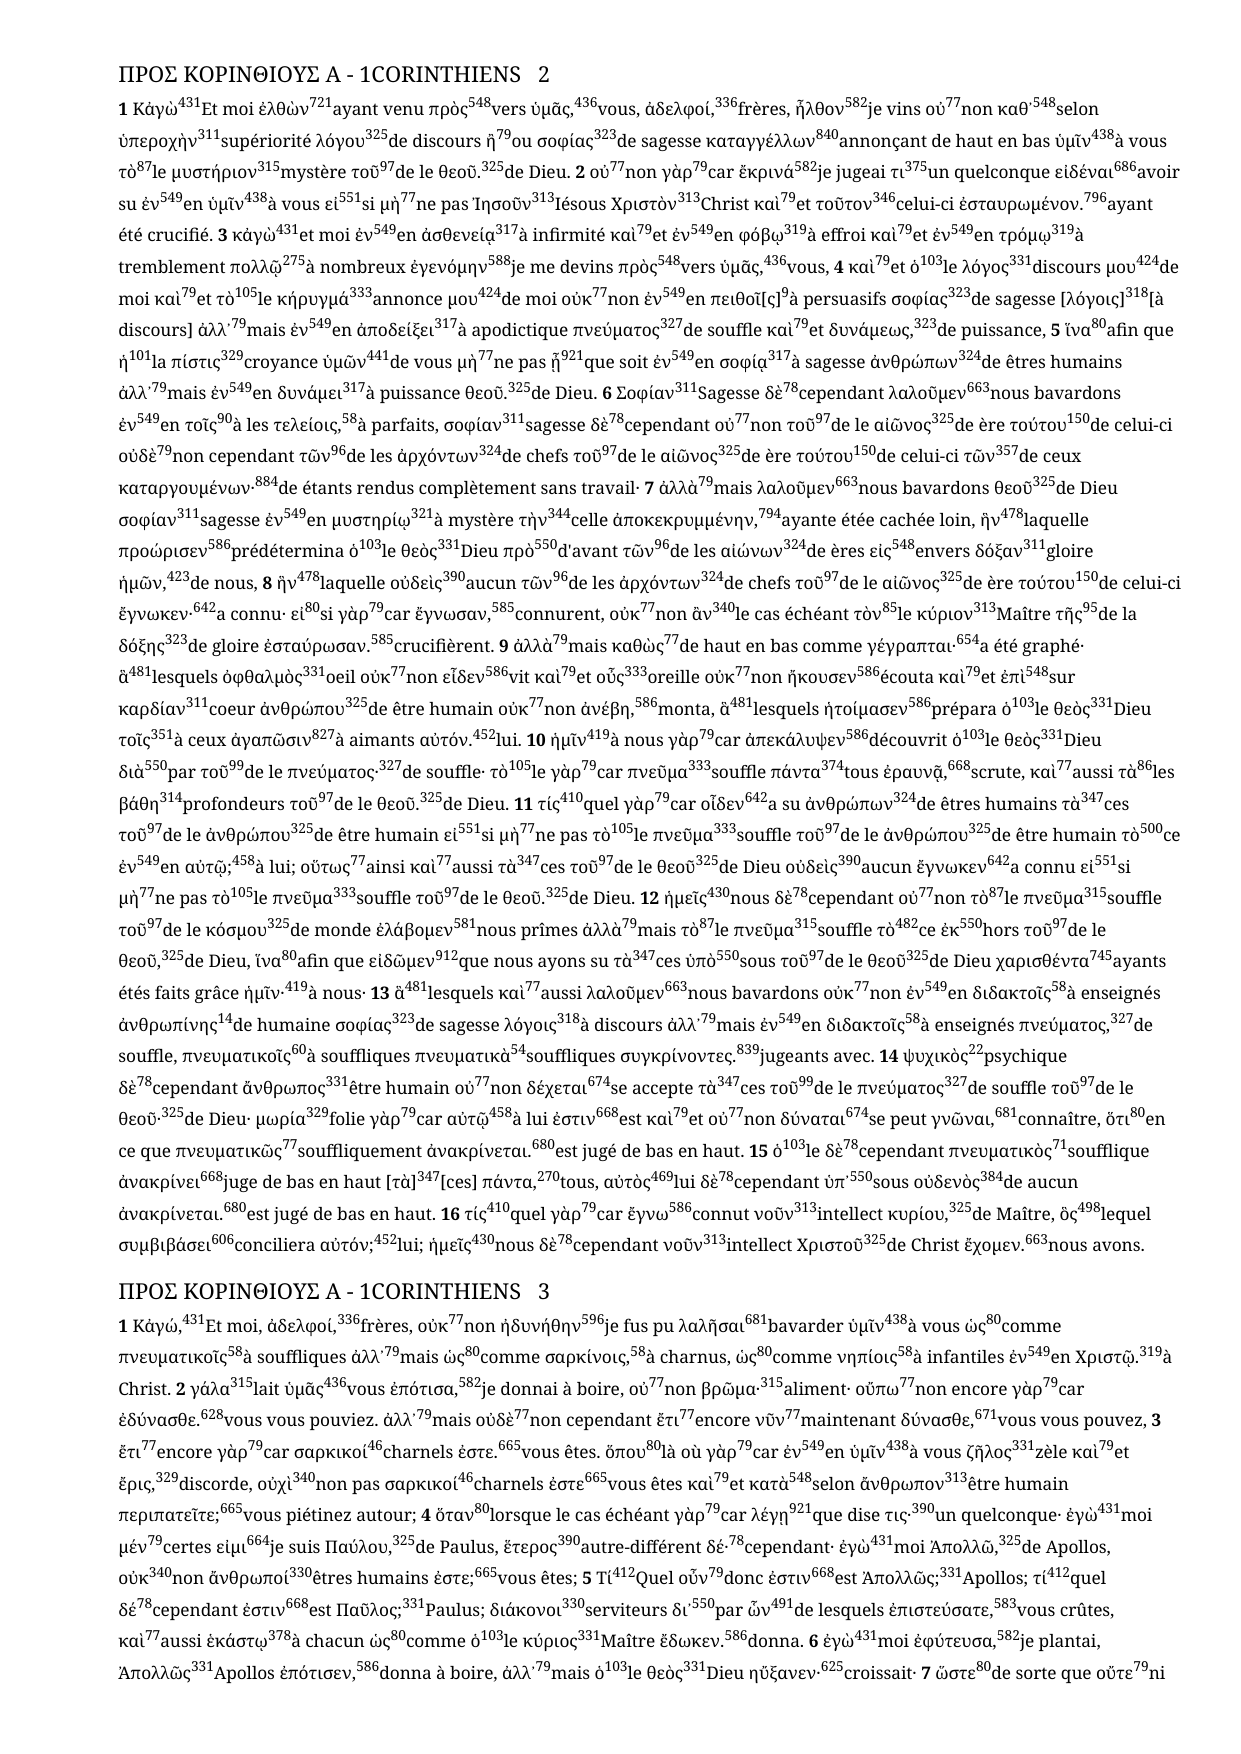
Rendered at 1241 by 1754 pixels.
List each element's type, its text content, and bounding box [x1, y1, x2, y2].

text ΠΡΟΣ ΚΟΡΙΝΘΙΟΥΣ Α - 1CORINTHIENS 3 [118, 1276, 1181, 1305]
text ΠΡΟΣ ΚΟΡΙΝΘΙΟΥΣ Α - 1CORINTHIENS 2 [118, 59, 1181, 89]
text 1 Κἀγώ,431Et moi, ἀδελφοί,336frères, οὐκ77non ἠδυνήθην596je fus pu λαλῆσαι681bavarder ὑμῖν438à vous ὡς80comme πνευματικοῖς58à souffliques ἀλλ᾽79mais ὡς80comme σαρκίνοις,58à charnus, ὡς80comme νηπίοις58à infantiles ἐν549en Χριστῷ.319à Christ. 2 γάλα315lait ὑμᾶς436vous ἐπότισα,582je donnai à boire, οὐ77non βρῶμα·315aliment· οὔπω77non encore γὰρ79car ἐδύνασθε.628vous vous pouviez. ἀλλ᾽79mais οὐδὲ77non cependant ἔτι77encore νῦν77maintenant δύνασθε,671vous vous pouvez, 3 ἔτι77encore γὰρ79car σαρκικοί46charnels ἐστε.665vous êtes. ὅπου80là où γὰρ79car ἐν549en ὑμῖν438à vous ζῆλος331zèle καὶ79et ἔρις,329discorde, οὐχὶ340non pas σαρκικοί46charnels ἐστε665vous êtes καὶ79et κατὰ548selon ἄνθρωπον313être humain περιπατεῖτε;665vous piétinez autour; 4 ὅταν80lorsque le cas échéant γὰρ79car λέγῃ921que dise τις·390un quelconque· ἐγὼ431moi μέν79certes εἰμι664je suis Παύλου,325de Paulus, ἕτερος390autre-différent δέ·78cependant· ἐγὼ431moi Ἀπολλῶ,325de Apollos, οὐκ340non ἄνθρωποί330êtres humains ἐστε;665vous êtes; 5 Τί412Quel οὖν79donc ἐστιν668est Ἀπολλῶς;331Apollos; τί412quel δέ78cependant ἐστιν668est Παῦλος;331Paulus; διάκονοι330serviteurs δι᾽550par ὧν491de lesquels ἐπιστεύσατε,583vous crûtes, καὶ77aussi ἑκάστῳ378à chacun ὡς80comme ὁ103le κύριος331Maître ἔδωκεν.586donna. 6 ἐγὼ431moi ἐφύτευσα,582je plantai, Ἀπολλῶς331Apollos ἐπότισεν,586donna à boire, ἀλλ᾽79mais ὁ103le θεὸς331Dieu ηὔξανεν·625croissait· 7 ὥστε80de sorte que οὔτε79ni ὁ364celui φυτεύων840plantant ἐστίν668est τι392un quelconque οὔτε79ni ὁ364celui ποτίζων840donnant à boire ἀλλ᾽79mais ὁ364celui αὐξάνων840croissant θεός.331Dieu. 8 ὁ364celui φυτεύων840plantant δὲ78cependant καὶ79et ὁ364celui ποτίζων840donnant à boire ἕν49un εἰσιν,667sont, ἕκαστος390chacun δὲ78cependant τὸν245le ἴδιον115en propre μισθὸν313salaire λήμψεται612se prendra κατὰ548selon τὸν245le ἴδιον115en propre κόπον·313frappement· 9 θεοῦ325de Dieu γάρ79car ἐσμεν663nous sommes συνεργοί,46co-travailleurs, θεοῦ325de Dieu γεώργιον,333cultivation, θεοῦ325de Dieu οἰκοδομή329édification en maison ἐστε.665vous êtes. 10 Κατὰ548Selon τὴν83la χάριν311grâce τοῦ97de le θεοῦ325de Dieu τὴν344celle δοθεῖσάν742ayante étée donnée μοι420à moi ὡς80comme σοφὸς22sage ἀρχιτέκτων331architecte θεμέλιον313fondement ἔθηκα,582je posai, ἄλλος390autre δὲ78cependant ἐποικοδομεῖ.668édifie en maison au-dessus. ἕκαστος390chacun δὲ78cependant βλεπέτω572regarde πῶς77comment? ἐποικοδομεῖ.668édifie en maison au-dessus. 11 θεμέλιον313fondement γὰρ79car ἄλλον115autre οὐδεὶς390aucun δύναται674se peut θεῖναι681poser παρὰ548à côté τὸν346celui κείμενον,849se couchant, ὅς498lequel ἐστιν668est Ἰησοῦς331Iésous Χριστός.331Christ. 12 εἰ80si δέ78cependant τις390un quelconque ἐποικοδομεῖ668édifie en maison au-dessus ἐπὶ548sur τὸν85le θεμέλιον313fondement χρυσόν,313or, ἄργυρον,313argent, λίθους312pierres τιμίους,3de valeurs, ξύλα,314bois, χόρτον,313herbe, καλάμην,311chaume, 13 ἑκάστου384de chacun τὸ105le ἔργον333travail φανερὸν49visible γενήσεται,612se deviendra, ἡ101la γὰρ79car ἡμέρα329journée δηλώσει,606mettra en évidence, ὅτι80en ce que ἐν549en πυρὶ321à feu ἀποκαλύπτεται·680est découvert· καὶ79et ἑκάστου384de chacun τὸ247le ἔργον315travail ὁποῖόν297quel que ἐστιν668est τὸ105le πῦρ333feu [αὐτὸ]543[lui-même] δοκιμάσει.606éprouvera. 14 εἴ80si τινος384de un quelconque τὸ105le ἔργον333travail μενεῖ606restera ὃ482lequel ἐποικοδόμησεν,586édifia en maison au-dessus, μισθὸν313salaire λήμψεται·612se prendra· 15 εἴ80si τινος384de un quelconque τὸ105le ἔργον333travail κατακαήσεται,619sera brûlé complètement, ζημιωθήσεται,619sera endommagé, αὐτὸς469lui δὲ78cependant σωθήσεται,619sera sauvé, οὕτως77ainsi δὲ78cependant ὡς80comme διὰ550par πυρός.327de feu. 16 Οὐκ77Non οἴδατε639vous avez su ὅτι80en ce que ναὸς331temple θεοῦ325de Dieu ἐστε665vous êtes καὶ79et τὸ105le πνεῦμα333souffle τοῦ97de le θεοῦ325de Dieu οἰκεῖ668habite maison ἐν549en ὑμῖν;438à vous; 17 εἴ80si τις390un quelconque τὸν85le ναὸν313temple τοῦ97de le θεοῦ325de Dieu φθείρει,668corrompt, φθερεῖ606corrompra τοῦτον346celui-ci ὁ103le θεός·331Dieu· ὁ103le γὰρ79car ναὸς331temple τοῦ97de le θεοῦ325de Dieu ἅγιός47saint ἐστιν,668est, οἵτινές497lesquels des quelconques ἐστε665vous êtes ὑμεῖς.447vous. 18 Μηδεὶς390Pas un ἑαυτὸν528lui-même ἐξαπατάτω·572appâte d'excès· εἴ80si τις390un quelconque δοκεῖ668estime σοφὸς47sage εἶναι689être ἐν549en ὑμῖν438à vous ἐν549en τῷ91à le αἰῶνι319à ère τούτῳ,144à celui-ci, μωρὸς47fou γενέσθω,560se devienne, ἵνα80afin que γένηται905que se devienne σοφός.47sage. 19 ἡ101la γὰρ79car σοφία329sagesse τοῦ97de le κόσμου325de monde τούτου150de celui-ci μωρία329folie παρὰ549à côté τῷ91à le θεῷ319à Dieu ἐστιν.668est. γέγραπται654a été graphé γάρ·79car· ὁ364celui δρασσόμενος867se empoignant τοὺς84les σοφοὺς52sages ἐν549en τῇ89à la πανουργίᾳ317à aptitude à tout faire αὐτῶν·463de eux· 20 καὶ79et πάλιν·77de nouveau· κύριος331Maître γινώσκει668connaît τοὺς84les διαλογισμοὺς312calculs au-travers τῶν96de les σοφῶν64de sages ὅτι80en ce que εἰσὶν667sont μάταιοι.46vains. 21 ὥστε80de sorte que μηδεὶς390pas un καυχάσθω576se vante ἐν549en ἀνθρώποις·318à êtres humains· πάντα391tous γὰρ79car ὑμῶν441de vous ἐστιν,668est, 22 εἴτε79soit Παῦλος331Paulus εἴτε79soit Ἀπολλῶς331Apollos εἴτε79soit Κηφᾶς,331Képhas, εἴτε79soit κόσμος331monde εἴτε79soit ζωὴ329vie εἴτε79soit θάνατος,331trépas, εἴτε79soit ἐνεστῶτα784ayants dressés dedans εἴτε79soit μέλλοντα·841imminants· πάντα391tous ὑμῶν,441de vous, 23 ὑμεῖς447vous δὲ78cependant Χριστοῦ,325de Christ, Χριστὸς331Christ δὲ78cependant θεοῦ.325de Dieu. [118, 1310, 1181, 1684]
text 1 Κἀγὼ431Et moi ἐλθὼν721ayant venu πρὸς548vers ὑμᾶς,436vous, ἀδελφοί,336frères, ἦλθον582je vins οὐ77non καθ᾽548selon ὑπεροχὴν311supériorité λόγου325de discours ἢ79ou σοφίας323de sagesse καταγγέλλων840annonçant de haut en bas ὑμῖν438à vous τὸ87le μυστήριον315mystère τοῦ97de le θεοῦ.325de Dieu. 2 οὐ77non γὰρ79car ἔκρινά582je jugeai τι375un quelconque εἰδέναι686avoir su ἐν549en ὑμῖν438à vous εἰ551si μὴ77ne pas Ἰησοῦν313Iésous Χριστὸν313Christ καὶ79et τοῦτον346celui-ci ἐσταυρωμένον.796ayant été crucifié. 3 κἀγὼ431et moi ἐν549en ἀσθενείᾳ317à infirmité καὶ79et ἐν549en φόβῳ319à effroi καὶ79et ἐν549en τρόμῳ319à tremblement πολλῷ275à nombreux ἐγενόμην588je me devins πρὸς548vers ὑμᾶς,436vous, 4 καὶ79et ὁ103le λόγος331discours μου424de moi καὶ79et τὸ105le κήρυγμά333annonce μου424de moi οὐκ77non ἐν549en πειθοῖ[ς]9à persuasifs σοφίας323de sagesse [λόγοις]318[à discours] ἀλλ᾽79mais ἐν549en ἀποδείξει317à apodictique πνεύματος327de souffle καὶ79et δυνάμεως,323de puissance, 5 ἵνα80afin que ἡ101la πίστις329croyance ὑμῶν441de vous μὴ77ne pas ᾖ921que soit ἐν549en σοφίᾳ317à sagesse ἀνθρώπων324de êtres humains ἀλλ᾽79mais ἐν549en δυνάμει317à puissance θεοῦ.325de Dieu. 6 Σοφίαν311Sagesse δὲ78cependant λαλοῦμεν663nous bavardons ἐν549en τοῖς90à les τελείοις,58à parfaits, σοφίαν311sagesse δὲ78cependant οὐ77non τοῦ97de le αἰῶνος325de ère τούτου150de celui-ci οὐδὲ79non cependant τῶν96de les ἀρχόντων324de chefs τοῦ97de le αἰῶνος325de ère τούτου150de celui-ci τῶν357de ceux καταργουμένων·884de étants rendus complètement sans travail· 7 ἀλλὰ79mais λαλοῦμεν663nous bavardons θεοῦ325de Dieu σοφίαν311sagesse ἐν549en μυστηρίῳ321à mystère τὴν344celle ἀποκεκρυμμένην,794ayante étée cachée loin, ἣν478laquelle προώρισεν586prédétermina ὁ103le θεὸς331Dieu πρὸ550d'avant τῶν96de les αἰώνων324de ères εἰς548envers δόξαν311gloire ἡμῶν,423de nous, 8 ἣν478laquelle οὐδεὶς390aucun τῶν96de les ἀρχόντων324de chefs τοῦ97de le αἰῶνος325de ère τούτου150de celui-ci ἔγνωκεν·642a connu· εἰ80si γὰρ79car ἔγνωσαν,585connurent, οὐκ77non ἂν340le cas échéant τὸν85le κύριον313Maître τῆς95de la δόξης323de gloire ἐσταύρωσαν.585crucifièrent. 9 ἀλλὰ79mais καθὼς77de haut en bas comme γέγραπται·654a été graphé· ἃ481lesquels ὀφθαλμὸς331oeil οὐκ77non εἶδεν586vit καὶ79et οὖς333oreille οὐκ77non ἤκουσεν586écouta καὶ79et ἐπὶ548sur καρδίαν311coeur ἀνθρώπου325de être humain οὐκ77non ἀνέβη,586monta, ἃ481lesquels ἡτοίμασεν586prépara ὁ103le θεὸς331Dieu τοῖς351à ceux ἀγαπῶσιν827à aimants αὐτόν.452lui. 10 ἡμῖν419à nous γὰρ79car ἀπεκάλυψεν586découvrit ὁ103le θεὸς331Dieu διὰ550par τοῦ99de le πνεύματος·327de souffle· τὸ105le γὰρ79car πνεῦμα333souffle πάντα374tous ἐραυνᾷ,668scrute, καὶ77aussi τὰ86les βάθη314profondeurs τοῦ97de le θεοῦ.325de Dieu. 11 τίς410quel γὰρ79car οἶδεν642a su ἀνθρώπων324de êtres humains τὰ347ces τοῦ97de le ἀνθρώπου325de être humain εἰ551si μὴ77ne pas τὸ105le πνεῦμα333souffle τοῦ97de le ἀνθρώπου325de être humain τὸ500ce ἐν549en αὐτῷ;458à lui; οὕτως77ainsi καὶ77aussi τὰ347ces τοῦ97de le θεοῦ325de Dieu οὐδεὶς390aucun ἔγνωκεν642a connu εἰ551si μὴ77ne pas τὸ105le πνεῦμα333souffle τοῦ97de le θεοῦ.325de Dieu. 12 ἡμεῖς430nous δὲ78cependant οὐ77non τὸ87le πνεῦμα315souffle τοῦ97de le κόσμου325de monde ἐλάβομεν581nous prîmes ἀλλὰ79mais τὸ87le πνεῦμα315souffle τὸ482ce ἐκ550hors τοῦ97de le θεοῦ,325de Dieu, ἵνα80afin que εἰδῶμεν912que nous ayons su τὰ347ces ὑπὸ550sous τοῦ97de le θεοῦ325de Dieu χαρισθέντα745ayants étés faits grâce ἡμῖν·419à nous· 13 ἃ481lesquels καὶ77aussi λαλοῦμεν663nous bavardons οὐκ77non ἐν549en διδακτοῖς58à enseignés ἀνθρωπίνης14de humaine σοφίας323de sagesse λόγοις318à discours ἀλλ᾽79mais ἐν549en διδακτοῖς58à enseignés πνεύματος,327de souffle, πνευματικοῖς60à souffliques πνευματικὰ54souffliques συγκρίνοντες.839jugeants avec. 14 ψυχικὸς22psychique δὲ78cependant ἄνθρωπος331être humain οὐ77non δέχεται674se accepte τὰ347ces τοῦ99de le πνεύματος327de souffle τοῦ97de le θεοῦ·325de Dieu· μωρία329folie γὰρ79car αὐτῷ458à lui ἐστιν668est καὶ79et οὐ77non δύναται674se peut γνῶναι,681connaître, ὅτι80en ce que πνευματικῶς77souffliquement ἀνακρίνεται.680est jugé de bas en haut. 15 ὁ103le δὲ78cependant πνευματικὸς71soufflique ἀνακρίνει668juge de bas en haut [τὰ]347[ces] πάντα,270tous, αὐτὸς469lui δὲ78cependant ὑπ᾽550sous οὐδενὸς384de aucun ἀνακρίνεται.680est jugé de bas en haut. 16 τίς410quel γὰρ79car ἔγνω586connut νοῦν313intellect κυρίου,325de Maître, ὃς498lequel συμβιβάσει606conciliera αὐτόν;452lui; ἡμεῖς430nous δὲ78cependant νοῦν313intellect Χριστοῦ325de Christ ἔχομεν.663nous avons. [118, 93, 1181, 1257]
